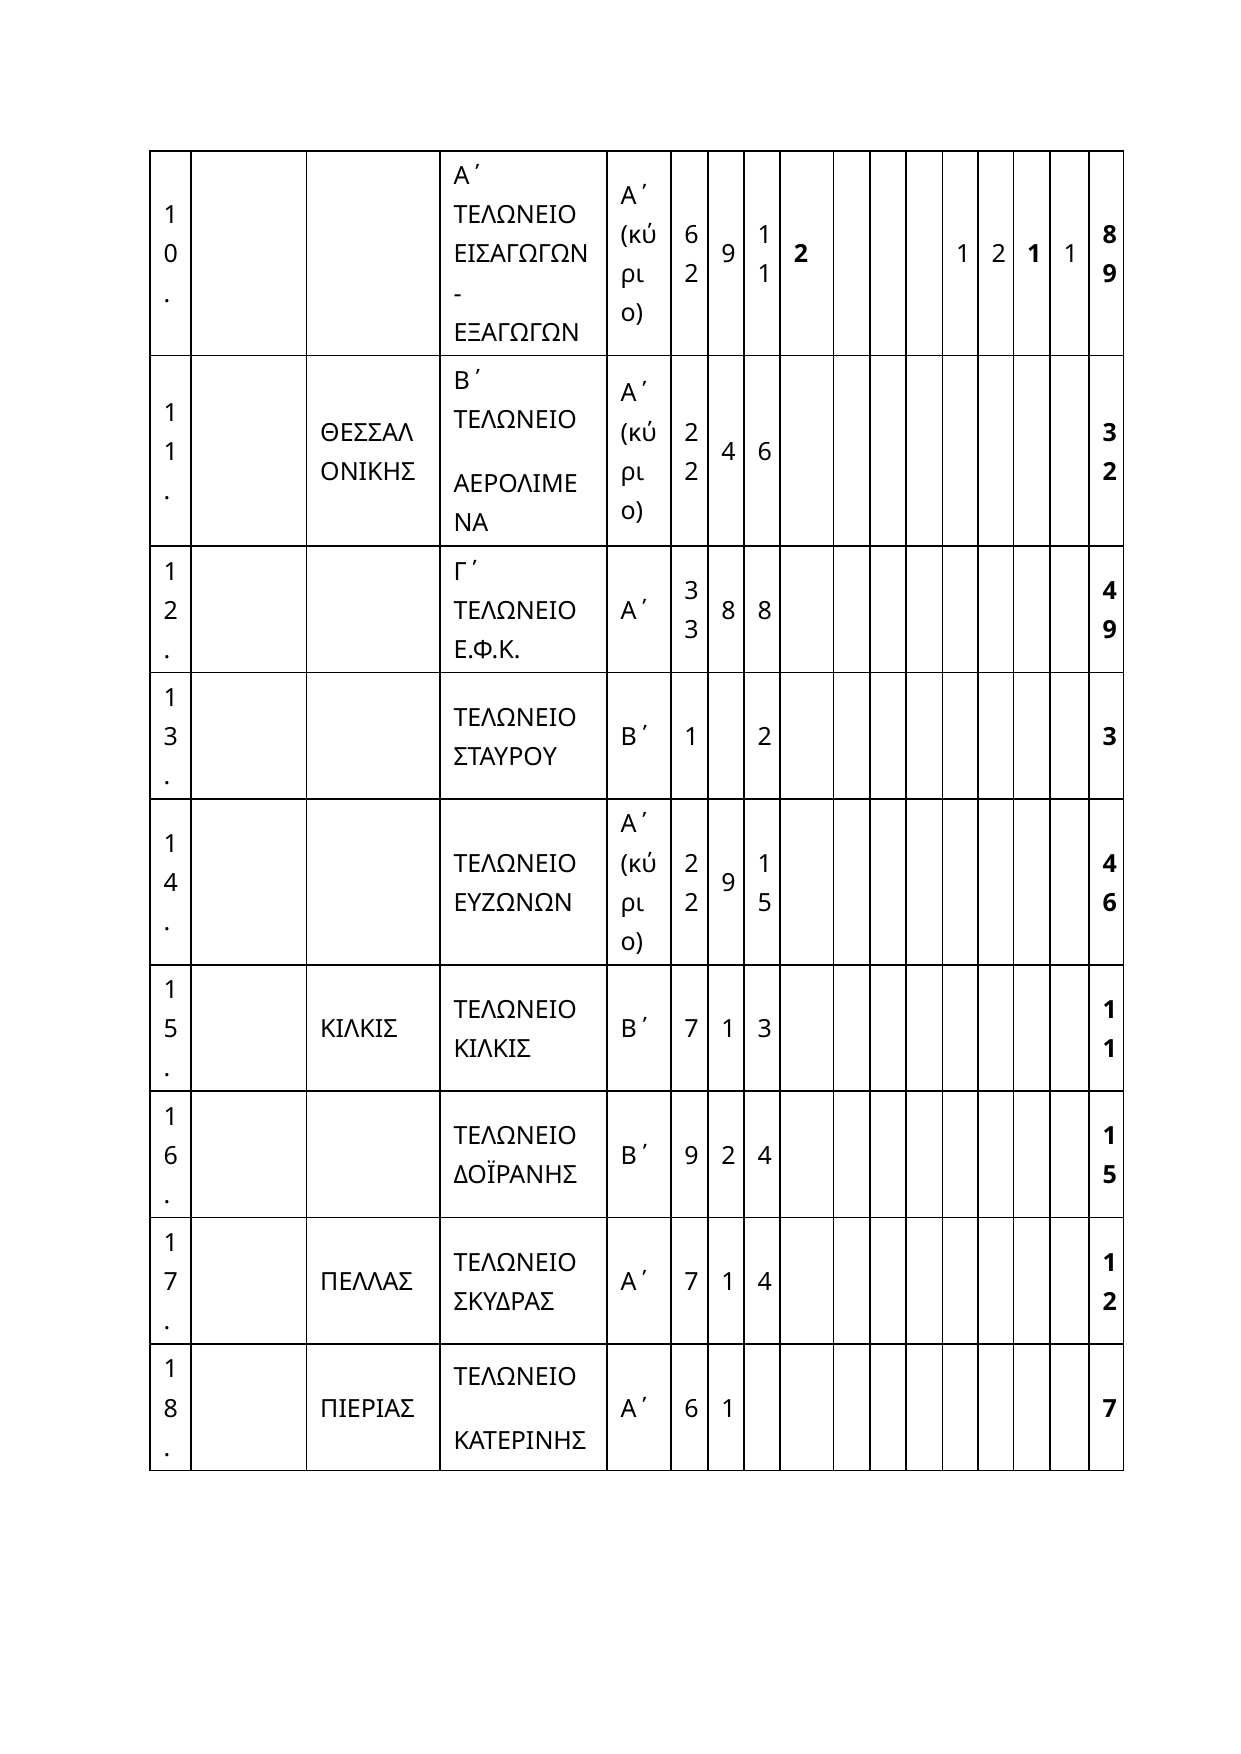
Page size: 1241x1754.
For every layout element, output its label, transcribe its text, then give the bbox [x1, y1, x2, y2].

table_cell 49 [1090, 547, 1123, 672]
table_cell [1051, 800, 1088, 964]
table_cell [834, 800, 869, 964]
table_cell 3 [745, 966, 779, 1090]
table_cell 9 [709, 152, 743, 355]
table_cell [943, 800, 977, 964]
table_cell [709, 673, 743, 798]
table_cell ΤΕΛΩΝΕΙΟ ΣΤΑΥΡΟY [441, 673, 606, 798]
table_cell [1051, 673, 1088, 798]
table_cell [943, 966, 977, 1090]
table_cell [1051, 1218, 1088, 1343]
table_cell 13. [151, 673, 190, 798]
table_cell Α΄ [608, 1218, 670, 1343]
table_cell [192, 1345, 306, 1470]
table_cell [1051, 356, 1088, 545]
table_cell 11 [1090, 966, 1123, 1090]
table_cell 2 [745, 673, 779, 798]
table_cell 2 [709, 1092, 743, 1217]
table_cell ΘΕΣΣΑΛΟΝΙΚΗΣ [307, 356, 439, 545]
table_cell [1014, 547, 1049, 672]
table_cell [907, 1092, 942, 1217]
table_cell 10. [151, 152, 190, 355]
table_cell 7 [1090, 1345, 1123, 1470]
table_cell 89 [1090, 152, 1123, 355]
table_cell ΠΙΕΡΙΑΣ [307, 1345, 439, 1470]
table_cell 6 [672, 1345, 707, 1470]
table_cell 11. [151, 356, 190, 545]
table_cell [1014, 673, 1049, 798]
table_cell Γ΄ ΤΕΛΩΝΕΙΟ Ε.Φ.Κ. [441, 547, 606, 672]
table_cell [907, 1218, 942, 1343]
table_cell [871, 152, 905, 355]
table_cell [781, 1092, 833, 1217]
table_cell 62 [672, 152, 707, 355]
table_cell 7 [672, 966, 707, 1090]
table_cell 16. [151, 1092, 190, 1217]
table_cell [907, 1345, 942, 1470]
table_cell [307, 673, 439, 798]
table_cell [979, 966, 1013, 1090]
table_cell [834, 547, 869, 672]
table_cell [192, 547, 306, 672]
table_cell 14. [151, 800, 190, 964]
table_cell Α΄ (κύριο) [608, 800, 670, 964]
table_cell [871, 800, 905, 964]
table_cell [943, 1218, 977, 1343]
table_cell [781, 356, 833, 545]
table_cell [943, 1092, 977, 1217]
table_cell [192, 673, 306, 798]
table_cell [834, 1345, 869, 1470]
table_cell ΤΕΛΩΝΕΙΟ ΕΥΖΩΝΩΝ [441, 800, 606, 964]
table_cell [907, 152, 942, 355]
table_cell 8 [745, 547, 779, 672]
table_cell Β΄ [608, 673, 670, 798]
table_cell 15. [151, 966, 190, 1090]
table_cell 9 [709, 800, 743, 964]
table_cell [1014, 800, 1049, 964]
table_cell 1 [709, 1218, 743, 1343]
table_cell [979, 547, 1013, 672]
table_cell [943, 547, 977, 672]
table_cell [745, 1345, 779, 1470]
table_cell 4 [745, 1218, 779, 1343]
table_cell 6 [745, 356, 779, 545]
table_cell [943, 1345, 977, 1470]
table_cell 17. [151, 1218, 190, 1343]
table_cell [834, 152, 869, 355]
table_cell Α΄ (κύριο) [608, 356, 670, 545]
table_cell [834, 673, 869, 798]
table_cell [781, 1345, 833, 1470]
table_cell Α΄ [608, 547, 670, 672]
table_cell [979, 673, 1013, 798]
table_cell 15 [1090, 1092, 1123, 1217]
table_cell 12. [151, 547, 190, 672]
table_cell [979, 800, 1013, 964]
table_cell [943, 673, 977, 798]
table_cell 1 [1051, 152, 1088, 355]
table_cell 15 [745, 800, 779, 964]
table_cell ΤΕΛΩΝΕΙΟ ΔΟΪΡΑΝΗΣ [441, 1092, 606, 1217]
table_cell [871, 1092, 905, 1217]
table_cell [979, 1345, 1013, 1470]
table_cell [1014, 1345, 1049, 1470]
table_cell [781, 1218, 833, 1343]
table_cell [871, 356, 905, 545]
table_cell ΤΕΛΩΝΕΙΟ ΣΚΥΔΡΑΣ [441, 1218, 606, 1343]
table_cell [907, 673, 942, 798]
table_cell [979, 1218, 1013, 1343]
table_cell [907, 800, 942, 964]
table_cell [907, 547, 942, 672]
table_cell 46 [1090, 800, 1123, 964]
table_cell Α΄ (κύριο) [608, 152, 670, 355]
table_cell [907, 966, 942, 1090]
table_cell [979, 1092, 1013, 1217]
table_cell [1014, 966, 1049, 1090]
table_cell 33 [672, 547, 707, 672]
table_cell 1 [1014, 152, 1049, 355]
table_cell [307, 547, 439, 672]
table_cell [192, 356, 306, 545]
table_cell [192, 966, 306, 1090]
table_cell [192, 152, 306, 355]
table_cell 1 [709, 1345, 743, 1470]
table_cell 22 [672, 800, 707, 964]
table_cell [1051, 1092, 1088, 1217]
table_cell [307, 1092, 439, 1217]
table_cell Β΄ [608, 1092, 670, 1217]
table_cell 18. [151, 1345, 190, 1470]
table_cell 4 [745, 1092, 779, 1217]
table_cell [1051, 1345, 1088, 1470]
table_cell Α΄ [608, 1345, 670, 1470]
table_cell [1014, 1218, 1049, 1343]
table_cell [871, 966, 905, 1090]
table_cell [1014, 1092, 1049, 1217]
table_cell [834, 1218, 869, 1343]
table_cell [834, 1092, 869, 1217]
table_cell 7 [672, 1218, 707, 1343]
table_cell [192, 800, 306, 964]
table_cell 1 [943, 152, 977, 355]
table_cell [781, 966, 833, 1090]
table_cell Β΄ [608, 966, 670, 1090]
table_cell [192, 1218, 306, 1343]
table_cell [943, 356, 977, 545]
table_cell ΤΕΛΩΝΕΙΟ ΚΑΤΕΡΙΝΗΣ [441, 1345, 606, 1470]
table_cell 1 [672, 673, 707, 798]
table_cell [834, 356, 869, 545]
table_cell ΚΙΛΚΙΣ [307, 966, 439, 1090]
table_cell [1014, 356, 1049, 545]
table_cell 2 [979, 152, 1013, 355]
table_cell 9 [672, 1092, 707, 1217]
table_cell [781, 673, 833, 798]
table_cell 8 [709, 547, 743, 672]
table_cell [871, 673, 905, 798]
table_cell Α΄ ΤΕΛΩΝΕΙΟ ΕΙΣΑΓΩΓΩΝ- ΕΞΑΓΩΓΩΝ [441, 152, 606, 355]
table_cell [871, 1345, 905, 1470]
table_cell 11 [745, 152, 779, 355]
table_cell [781, 547, 833, 672]
table_cell Β΄ ΤΕΛΩΝΕΙΟ ΑΕΡΟΛΙΜΕΝΑ [441, 356, 606, 545]
table_cell [834, 966, 869, 1090]
table_cell ΠΕΛΛΑΣ [307, 1218, 439, 1343]
table_cell [307, 152, 439, 355]
table_cell [871, 1218, 905, 1343]
table_cell 1 [709, 966, 743, 1090]
table_cell [871, 547, 905, 672]
table_cell [307, 800, 439, 964]
table_cell [1051, 547, 1088, 672]
table_cell 22 [672, 356, 707, 545]
table_cell [907, 356, 942, 545]
table_cell 12 [1090, 1218, 1123, 1343]
table_cell [781, 800, 833, 964]
table_cell [192, 1092, 306, 1217]
table_cell 2 [781, 152, 833, 355]
table_cell 4 [709, 356, 743, 545]
table_cell 3 [1090, 673, 1123, 798]
table_cell [1051, 966, 1088, 1090]
table_cell [979, 356, 1013, 545]
table_cell 32 [1090, 356, 1123, 545]
table_cell ΤΕΛΩΝΕΙΟ ΚΙΛΚΙΣ [441, 966, 606, 1090]
